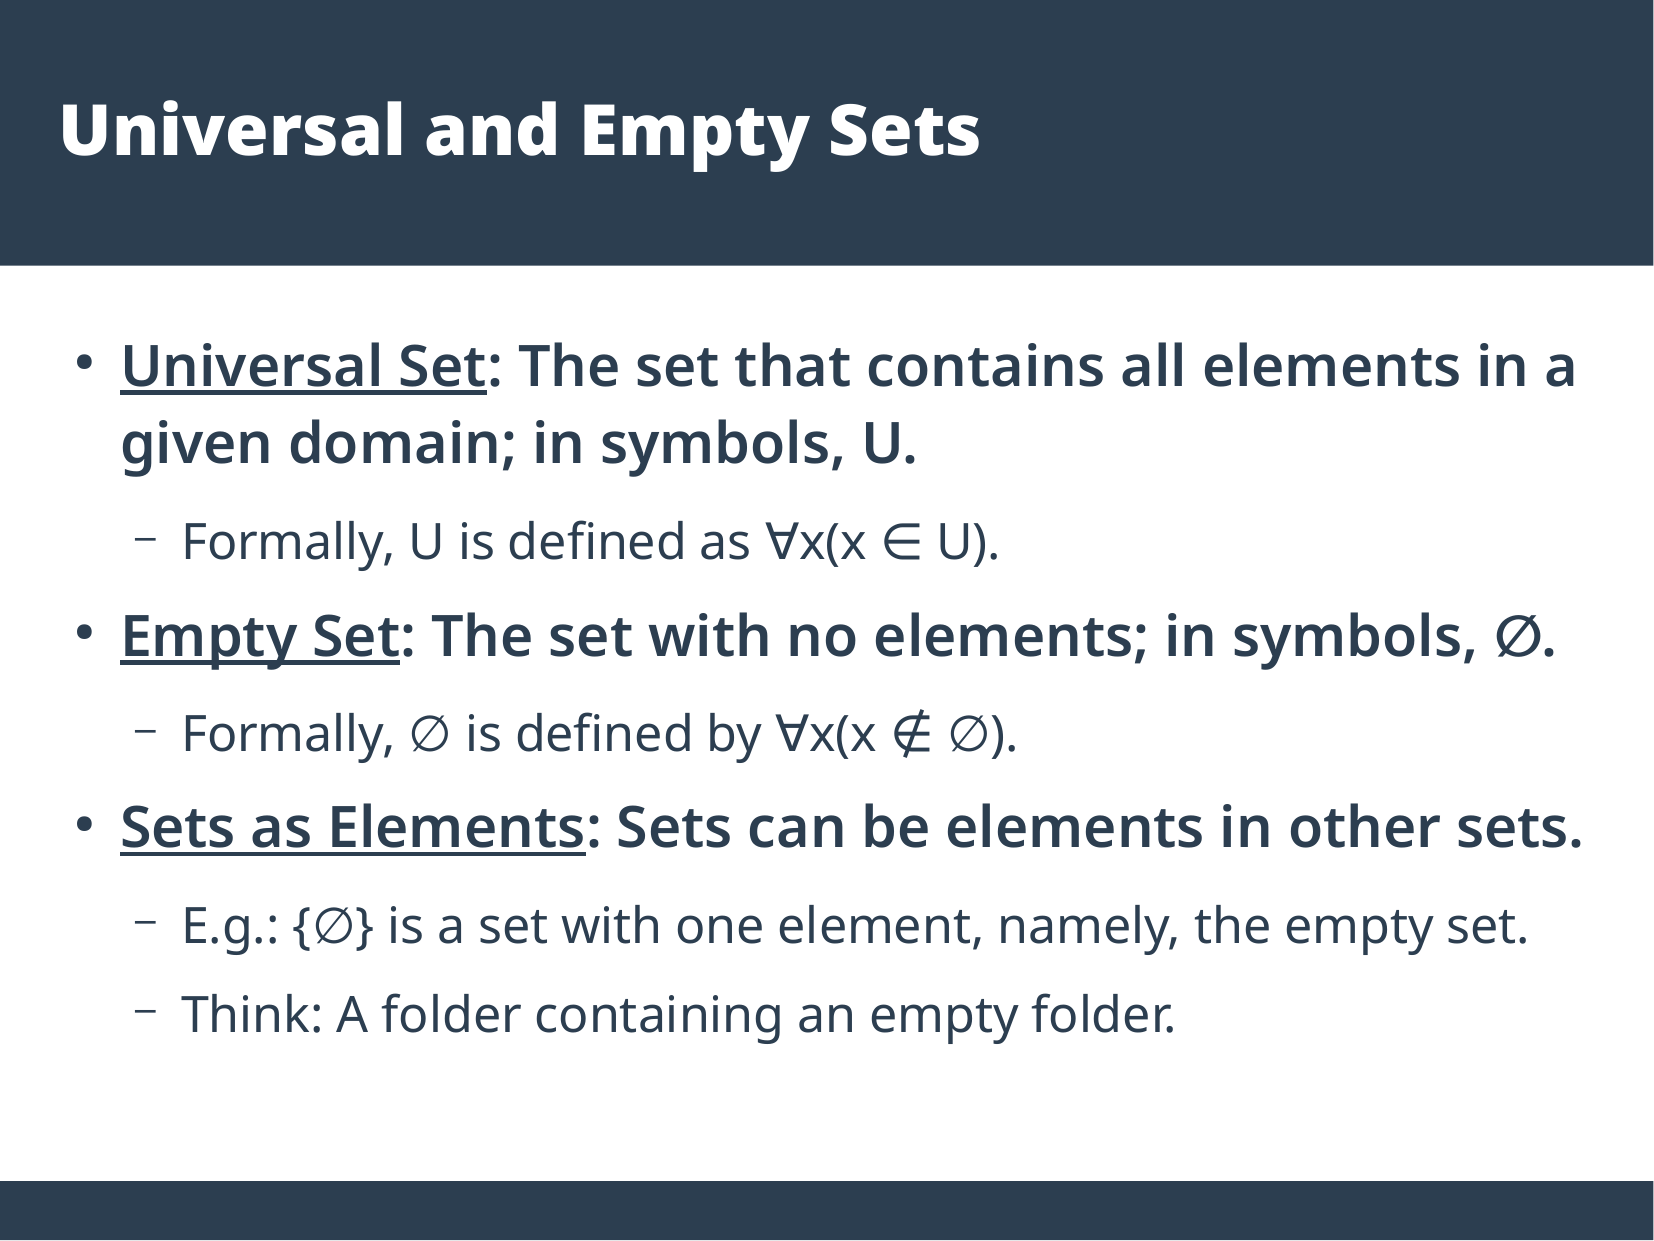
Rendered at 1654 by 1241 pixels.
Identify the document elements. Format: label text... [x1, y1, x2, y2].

list Universal Set: The set that contains all elements in a given domain; in symbols, U. Formally, U is defined as ∀x(x ∈ U). Empty Set: The set with no elements; in symbols, ∅. Formally, ∅ is defined by ∀x(x ∉ ∅). Sets as Elements: Sets can be elements in other sets. E.g.: {∅} is a set with one element, namely, the empty set. Think: A folder containing an empty folder. [59, 324, 1595, 1066]
title Universal and Empty Sets [59, 49, 1595, 207]
